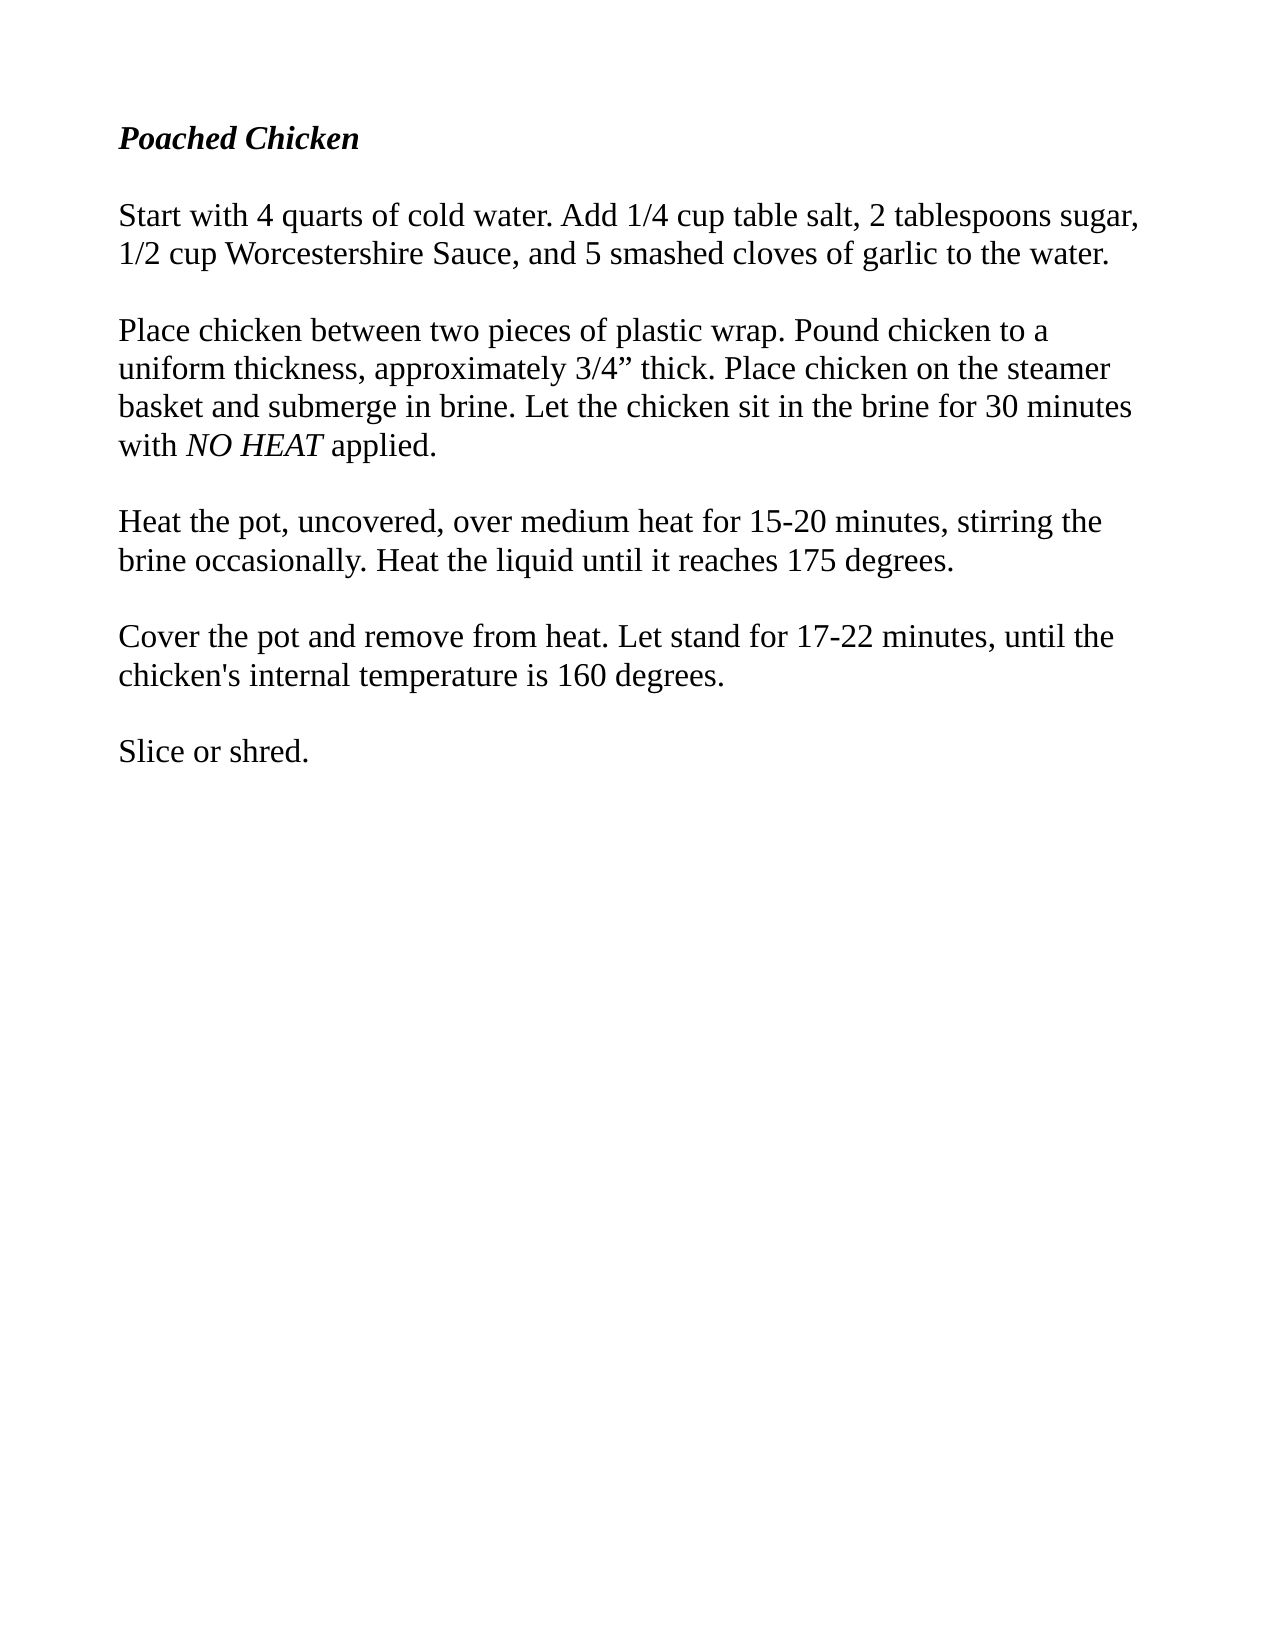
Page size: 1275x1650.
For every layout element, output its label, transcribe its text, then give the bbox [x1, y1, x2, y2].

text Heat the pot, uncovered, over medium heat for 15-20 minutes, stirring the brine occasionally. Heat the liquid until it reaches 175 degrees. [118, 501, 1157, 578]
text Start with 4 quarts of cold water. Add 1/4 cup table salt, 2 tablespoons sugar, 1/2 cup Worcestershire Sauce, and 5 smashed cloves of garlic to the water. [118, 195, 1157, 271]
text Slice or shred. [118, 731, 1157, 770]
text Cover the pot and remove from heat. Let stand for 17-22 minutes, until the chicken's internal temperature is 160 degrees. [118, 616, 1157, 693]
text Place chicken between two pieces of plastic wrap. Pound chicken to a uniform thickness, approximately 3/4” thick. Place chicken on the steamer basket and submerge in brine. Let the chicken sit in the brine for 30 minutes with NO HEAT applied. [118, 310, 1157, 463]
text Poached Chicken [118, 118, 1157, 156]
